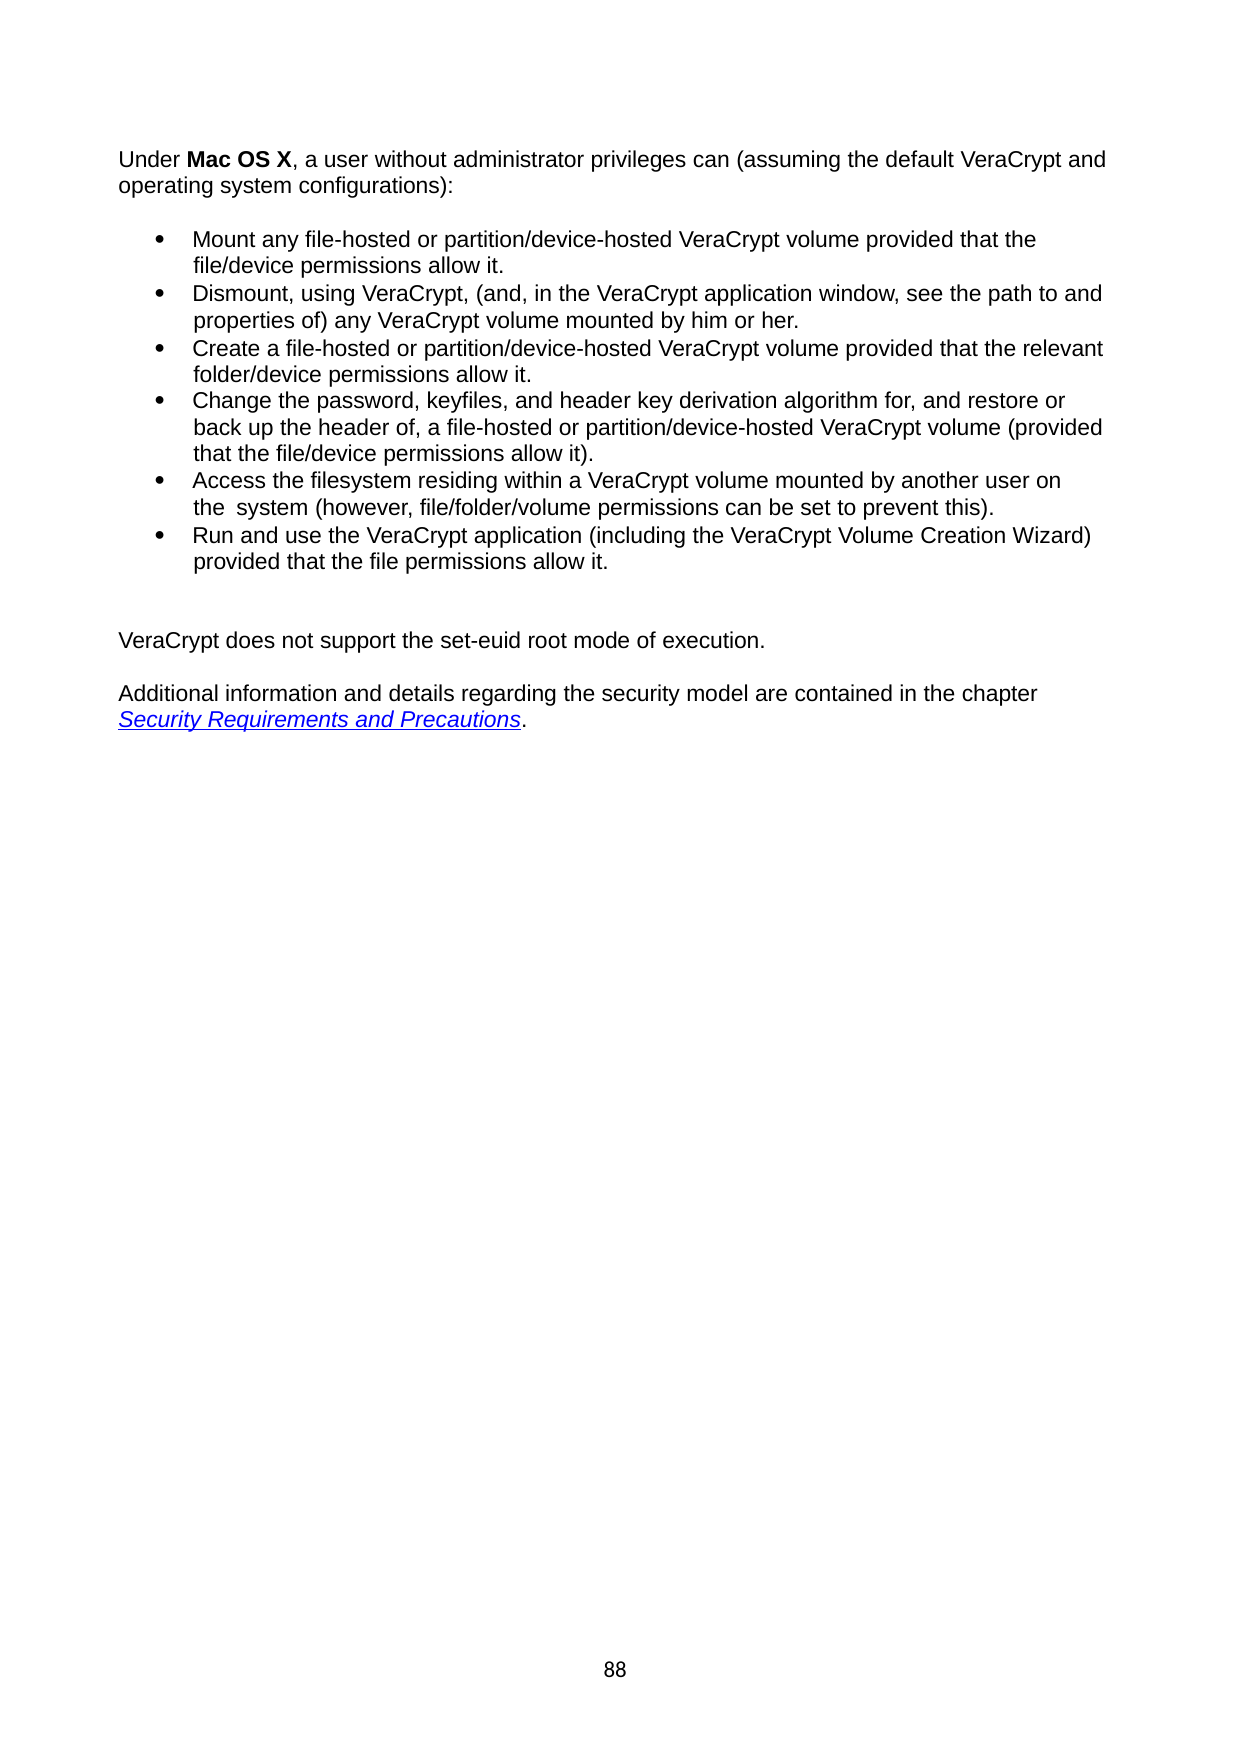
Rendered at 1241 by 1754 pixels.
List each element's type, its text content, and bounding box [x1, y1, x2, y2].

text VeraCrypt does not support the set-euid root mode of execution. [118, 627, 1123, 653]
text Under Mac OS X, a user without administrator privileges can (assuming the default VeraCrypt and operating system configurations): [118, 146, 1107, 198]
list Access the filesystem residing within a VeraCrypt volume mounted by another user on the system (however, file/folder/volume permissions can be set to prevent this). [156, 468, 1098, 521]
list Mount any file-hosted or partition/device-hosted VeraCrypt volume provided that the file/device permissions allow it. [156, 227, 1041, 279]
list Run and use the VeraCrypt application (including the VeraCrypt Volume Creation Wizard) provided that the file permissions allow it. [156, 522, 1098, 575]
list Dismount, using VeraCrypt, (and, in the VeraCrypt application window, see the path to and properties of) any VeraCrypt volume mounted by him or her. [156, 281, 1107, 333]
list Change the password, keyfiles, and header key derivation algorithm for, and restore or back up the header of, a file-hosted or partition/device-hosted VeraCrypt volume (provided that the file/device permissions allow it). [156, 388, 1107, 466]
list Create a file-hosted or partition/device-hosted VeraCrypt volume provided that the relevant folder/device permissions allow it. [156, 335, 1109, 388]
text Additional information and details regarding the security model are contained in the chapter [118, 680, 1123, 706]
text Security Requirements and Precautions. [118, 706, 1123, 732]
